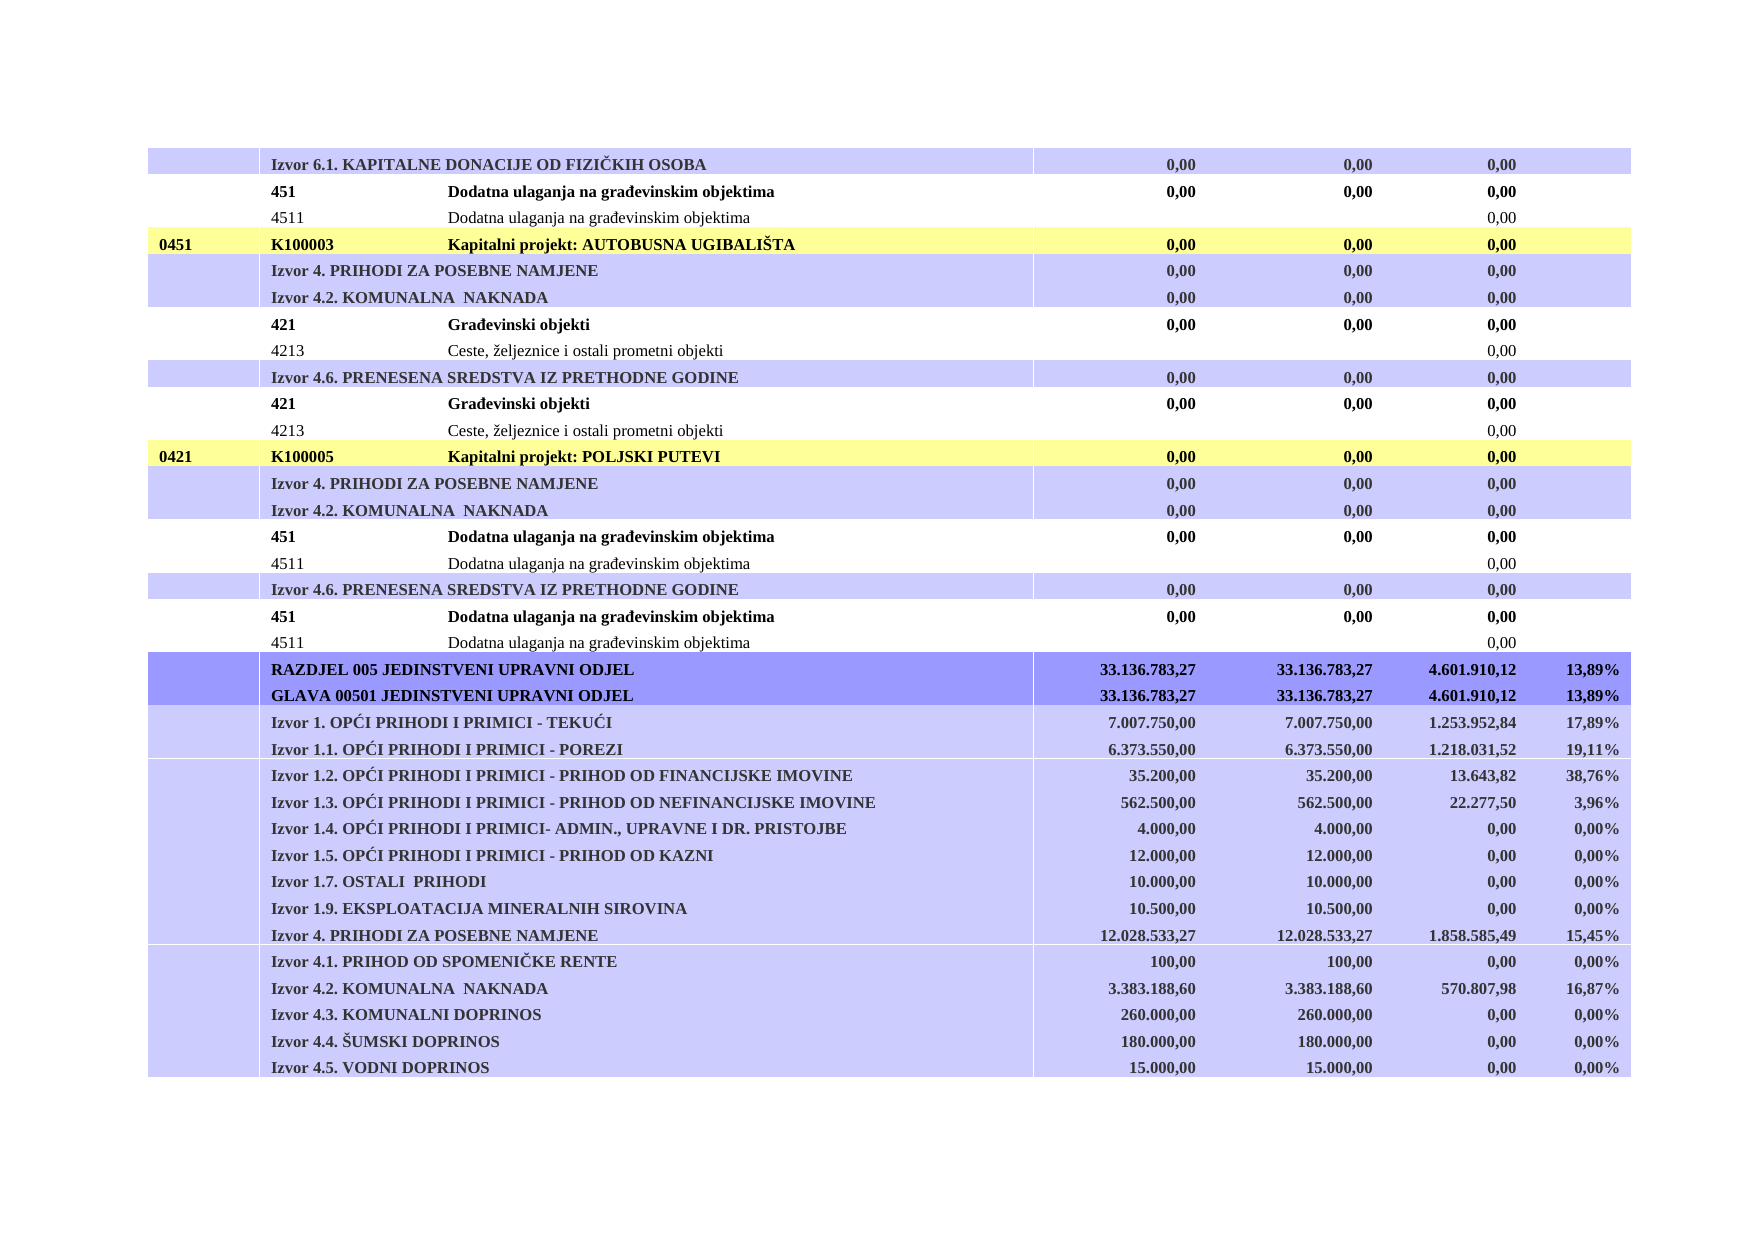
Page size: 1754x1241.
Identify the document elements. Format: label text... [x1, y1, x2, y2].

table_cell 15,45% [1527, 918, 1631, 944]
table_cell [148, 413, 259, 440]
table_cell 0,00 [1384, 360, 1527, 387]
table_cell 3,96% [1527, 785, 1631, 812]
table_cell Dodatna ulaganja na građevinskim objektima [436, 174, 1033, 201]
table_cell 0,00 [1207, 599, 1384, 626]
table_cell Izvor 1.2. OPĆI PRIHODI I PRIMICI - PRIHOD OD FINANCIJSKE IMOVINE [260, 759, 1033, 785]
table_cell Dodatna ulaganja na građevinskim objektima [436, 599, 1033, 626]
table_cell 0,00 [1207, 174, 1384, 201]
table_cell 0,00% [1527, 865, 1631, 891]
table_cell 0,00 [1207, 148, 1384, 174]
table_cell 0,00 [1384, 387, 1527, 413]
table_cell [1527, 227, 1631, 254]
table_cell [1527, 174, 1631, 201]
table_cell 0421 [148, 440, 259, 466]
table_cell 0,00 [1384, 865, 1527, 891]
table_cell 0,00 [1034, 254, 1207, 280]
table_cell [1527, 387, 1631, 413]
table_cell 4213 [260, 413, 436, 440]
table_cell 0,00 [1384, 413, 1527, 440]
table_cell 0,00 [1384, 520, 1527, 546]
table_cell 0,00 [1384, 812, 1527, 838]
table_cell 10.000,00 [1207, 865, 1384, 891]
table_cell 100,00 [1207, 945, 1384, 971]
table_cell 4.601.910,12 [1384, 679, 1527, 705]
table_cell [1527, 599, 1631, 626]
table_cell Izvor 1.4. OPĆI PRIHODI I PRIMICI- ADMIN., UPRAVNE I DR. PRISTOJBE [260, 812, 1033, 838]
table_cell [1034, 413, 1207, 440]
table_cell 0,00 [1384, 599, 1527, 626]
table_cell [1034, 334, 1207, 360]
table_cell 0,00 [1384, 280, 1527, 307]
table_cell Izvor 4.5. VODNI DOPRINOS [260, 1051, 1033, 1077]
table_cell 0,00 [1384, 148, 1527, 174]
table_cell 0,00% [1527, 812, 1631, 838]
table_cell [148, 520, 259, 546]
table_cell Izvor 4. PRIHODI ZA POSEBNE NAMJENE [260, 466, 1033, 493]
table_cell Izvor 1.1. OPĆI PRIHODI I PRIMICI - POREZI [260, 732, 1033, 758]
table_cell 4.000,00 [1207, 812, 1384, 838]
table_cell Izvor 1.3. OPĆI PRIHODI I PRIMICI - PRIHOD OD NEFINANCIJSKE IMOVINE [260, 785, 1033, 812]
table_cell [1034, 201, 1207, 227]
table_cell Izvor 4. PRIHODI ZA POSEBNE NAMJENE [260, 918, 1033, 944]
table_cell [148, 466, 259, 493]
table_cell 0,00 [1384, 227, 1527, 254]
table_cell 3.383.188,60 [1207, 971, 1384, 998]
table_cell [1527, 334, 1631, 360]
table_cell 1.218.031,52 [1384, 732, 1527, 758]
table_cell 0,00 [1384, 174, 1527, 201]
table_cell 260.000,00 [1034, 998, 1207, 1024]
table_cell 12.000,00 [1034, 838, 1207, 865]
table_cell 260.000,00 [1207, 998, 1384, 1024]
table_cell 0,00 [1384, 891, 1527, 918]
table_cell 33.136.783,27 [1034, 679, 1207, 705]
table_cell 16,87% [1527, 971, 1631, 998]
table_cell 0,00 [1034, 360, 1207, 387]
table_cell [148, 1051, 259, 1077]
table_cell [148, 254, 259, 280]
table_cell 15.000,00 [1034, 1051, 1207, 1077]
table_cell 0,00 [1384, 998, 1527, 1024]
table_cell Građevinski objekti [436, 307, 1033, 333]
table_cell [1527, 254, 1631, 280]
table_cell [1527, 413, 1631, 440]
table_cell 7.007.750,00 [1034, 705, 1207, 732]
table_cell 0,00 [1384, 493, 1527, 519]
table_cell [148, 998, 259, 1024]
table_cell 0,00% [1527, 998, 1631, 1024]
table_cell 180.000,00 [1207, 1024, 1384, 1051]
table_cell [148, 865, 259, 891]
table_cell 0,00 [1384, 334, 1527, 360]
table_cell 0,00 [1034, 466, 1207, 493]
table_cell 0,00 [1207, 254, 1384, 280]
table_cell Izvor 4.6. PRENESENA SREDSTVA IZ PRETHODNE GODINE [260, 360, 1033, 387]
table_cell [148, 838, 259, 865]
table_cell 0,00 [1034, 599, 1207, 626]
table_cell 10.500,00 [1207, 891, 1384, 918]
table_cell Kapitalni projekt: POLJSKI PUTEVI [436, 440, 1033, 466]
table_cell 0,00 [1384, 466, 1527, 493]
table_cell [148, 785, 259, 812]
table_cell Izvor 4. PRIHODI ZA POSEBNE NAMJENE [260, 254, 1033, 280]
table_cell Izvor 4.4. ŠUMSKI DOPRINOS [260, 1024, 1033, 1051]
table_cell 0,00 [1207, 520, 1384, 546]
table_cell 562.500,00 [1034, 785, 1207, 812]
table_cell [1527, 360, 1631, 387]
table_cell 0,00% [1527, 1024, 1631, 1051]
table_cell Ceste, željeznice i ostali prometni objekti [436, 413, 1033, 440]
table_cell 0,00% [1527, 891, 1631, 918]
table_cell Izvor 1.7. OSTALI PRIHODI [260, 865, 1033, 891]
table_cell 0,00 [1384, 1024, 1527, 1051]
table_cell 12.028.533,27 [1207, 918, 1384, 944]
table_cell 451 [260, 520, 436, 546]
table_cell 0,00 [1034, 227, 1207, 254]
table_cell [148, 626, 259, 652]
table_cell 35.200,00 [1207, 759, 1384, 785]
table_cell [1527, 201, 1631, 227]
table_cell [1527, 493, 1631, 519]
table_cell 17,89% [1527, 705, 1631, 732]
table_cell 0,00% [1527, 1051, 1631, 1077]
table_cell 0,00 [1034, 280, 1207, 307]
table_cell 19,11% [1527, 732, 1631, 758]
table_cell 0,00% [1527, 838, 1631, 865]
table_cell [1527, 466, 1631, 493]
table_cell [148, 891, 259, 918]
table_cell Izvor 4.1. PRIHOD OD SPOMENIČKE RENTE [260, 945, 1033, 971]
table_cell 4.601.910,12 [1384, 652, 1527, 679]
table_cell Izvor 4.2. KOMUNALNA NAKNADA [260, 971, 1033, 998]
table_cell [1207, 626, 1384, 652]
table_cell Izvor 1. OPĆI PRIHODI I PRIMICI - TEKUĆI [260, 705, 1033, 732]
table_cell 562.500,00 [1207, 785, 1384, 812]
table_cell 10.500,00 [1034, 891, 1207, 918]
table_cell [148, 945, 259, 971]
table_cell 1.858.585,49 [1384, 918, 1527, 944]
table_cell [1527, 440, 1631, 466]
table_cell Izvor 4.6. PRENESENA SREDSTVA IZ PRETHODNE GODINE [260, 573, 1033, 599]
table_cell [148, 334, 259, 360]
table_cell GLAVA 00501 JEDINSTVENI UPRAVNI ODJEL [260, 679, 1033, 705]
table_cell Izvor 4.3. KOMUNALNI DOPRINOS [260, 998, 1033, 1024]
table_cell 421 [260, 387, 436, 413]
table_cell [148, 652, 259, 679]
table_cell 13,89% [1527, 652, 1631, 679]
table_cell [148, 360, 259, 387]
table_cell [148, 971, 259, 998]
table_cell 0,00 [1384, 838, 1527, 865]
table_cell 0451 [148, 227, 259, 254]
table_cell 570.807,98 [1384, 971, 1527, 998]
table_cell [1207, 201, 1384, 227]
table_cell 451 [260, 599, 436, 626]
table_cell [1527, 520, 1631, 546]
table_cell [1527, 626, 1631, 652]
table_cell Izvor 1.9. EKSPLOATACIJA MINERALNIH SIROVINA [260, 891, 1033, 918]
table_cell 4213 [260, 334, 436, 360]
table_cell 4511 [260, 626, 436, 652]
table_cell 0,00 [1384, 626, 1527, 652]
table_cell 35.200,00 [1034, 759, 1207, 785]
table_cell 6.373.550,00 [1207, 732, 1384, 758]
table_cell 0,00 [1384, 1051, 1527, 1077]
table_cell [1207, 334, 1384, 360]
table_cell RAZDJEL 005 JEDINSTVENI UPRAVNI ODJEL [260, 652, 1033, 679]
table_cell 4.000,00 [1034, 812, 1207, 838]
table_cell [148, 493, 259, 519]
table_cell 0,00 [1207, 227, 1384, 254]
table_cell Ceste, željeznice i ostali prometni objekti [436, 334, 1033, 360]
table_cell [148, 679, 259, 705]
table_cell Izvor 4.2. KOMUNALNA NAKNADA [260, 280, 1033, 307]
table_cell 0,00 [1384, 546, 1527, 573]
table_cell 0,00 [1034, 440, 1207, 466]
table_cell 12.000,00 [1207, 838, 1384, 865]
table_cell 12.028.533,27 [1034, 918, 1207, 944]
table_cell [1207, 546, 1384, 573]
table_cell [148, 732, 259, 758]
table_cell 22.277,50 [1384, 785, 1527, 812]
table_cell [148, 387, 259, 413]
table_cell Izvor 1.5. OPĆI PRIHODI I PRIMICI - PRIHOD OD KAZNI [260, 838, 1033, 865]
table_cell 0,00 [1384, 201, 1527, 227]
table_cell 0,00 [1207, 387, 1384, 413]
table_cell [148, 599, 259, 626]
table_cell K100005 [260, 440, 436, 466]
table_cell [1034, 546, 1207, 573]
table_cell 4511 [260, 546, 436, 573]
table_cell 0,00 [1034, 573, 1207, 599]
table_cell [148, 546, 259, 573]
table_cell 13.643,82 [1384, 759, 1527, 785]
table_cell Dodatna ulaganja na građevinskim objektima [436, 546, 1033, 573]
table_cell 0,00 [1034, 148, 1207, 174]
table_cell 33.136.783,27 [1034, 652, 1207, 679]
table_cell 0,00 [1207, 280, 1384, 307]
table_cell 4511 [260, 201, 436, 227]
table_cell 6.373.550,00 [1034, 732, 1207, 758]
table_cell 0,00 [1034, 493, 1207, 519]
table_cell [1527, 573, 1631, 599]
table_cell Dodatna ulaganja na građevinskim objektima [436, 520, 1033, 546]
table_cell 0,00 [1207, 440, 1384, 466]
table_cell [148, 201, 259, 227]
table_cell 0,00 [1384, 573, 1527, 599]
table_cell [148, 573, 259, 599]
table_cell [1527, 546, 1631, 573]
table_cell Dodatna ulaganja na građevinskim objektima [436, 201, 1033, 227]
table_cell 3.383.188,60 [1034, 971, 1207, 998]
table_cell 0,00 [1207, 307, 1384, 333]
table_cell [148, 918, 259, 944]
table_cell Dodatna ulaganja na građevinskim objektima [436, 626, 1033, 652]
table_cell 0,00 [1384, 307, 1527, 333]
table_cell 7.007.750,00 [1207, 705, 1384, 732]
table_cell 0,00 [1034, 387, 1207, 413]
table_cell [1034, 626, 1207, 652]
table_cell Građevinski objekti [436, 387, 1033, 413]
table_cell 0,00 [1207, 360, 1384, 387]
table_cell 13,89% [1527, 679, 1631, 705]
table_cell 100,00 [1034, 945, 1207, 971]
table_cell [1527, 280, 1631, 307]
table_cell 451 [260, 174, 436, 201]
table_cell 180.000,00 [1034, 1024, 1207, 1051]
table_cell [148, 148, 259, 174]
table_cell [1527, 148, 1631, 174]
table_cell [148, 705, 259, 732]
table_cell 0,00 [1207, 466, 1384, 493]
table_cell Izvor 4.2. KOMUNALNA NAKNADA [260, 493, 1033, 519]
table_cell [148, 307, 259, 333]
table_cell Kapitalni projekt: AUTOBUSNA UGIBALIŠTA [436, 227, 1033, 254]
table_cell 0,00 [1384, 254, 1527, 280]
table_cell 0,00 [1207, 493, 1384, 519]
table_cell 0,00 [1384, 440, 1527, 466]
table_cell [148, 174, 259, 201]
table_cell [148, 280, 259, 307]
table_cell 0,00 [1034, 174, 1207, 201]
table_cell [148, 759, 259, 785]
table_cell K100003 [260, 227, 436, 254]
table_cell 1.253.952,84 [1384, 705, 1527, 732]
table_cell 0,00 [1207, 573, 1384, 599]
table_cell 10.000,00 [1034, 865, 1207, 891]
table_cell [148, 1024, 259, 1051]
table_cell [1207, 413, 1384, 440]
table_cell 421 [260, 307, 436, 333]
table_cell [1527, 307, 1631, 333]
table_cell 0,00 [1034, 520, 1207, 546]
table_cell [148, 812, 259, 838]
table_cell 33.136.783,27 [1207, 652, 1384, 679]
table_cell 38,76% [1527, 759, 1631, 785]
table_cell 15.000,00 [1207, 1051, 1384, 1077]
table_cell 0,00 [1034, 307, 1207, 333]
table_cell 0,00 [1384, 945, 1527, 971]
table_cell 0,00% [1527, 945, 1631, 971]
table_cell 33.136.783,27 [1207, 679, 1384, 705]
table_cell Izvor 6.1. KAPITALNE DONACIJE OD FIZIČKIH OSOBA [260, 148, 1033, 174]
